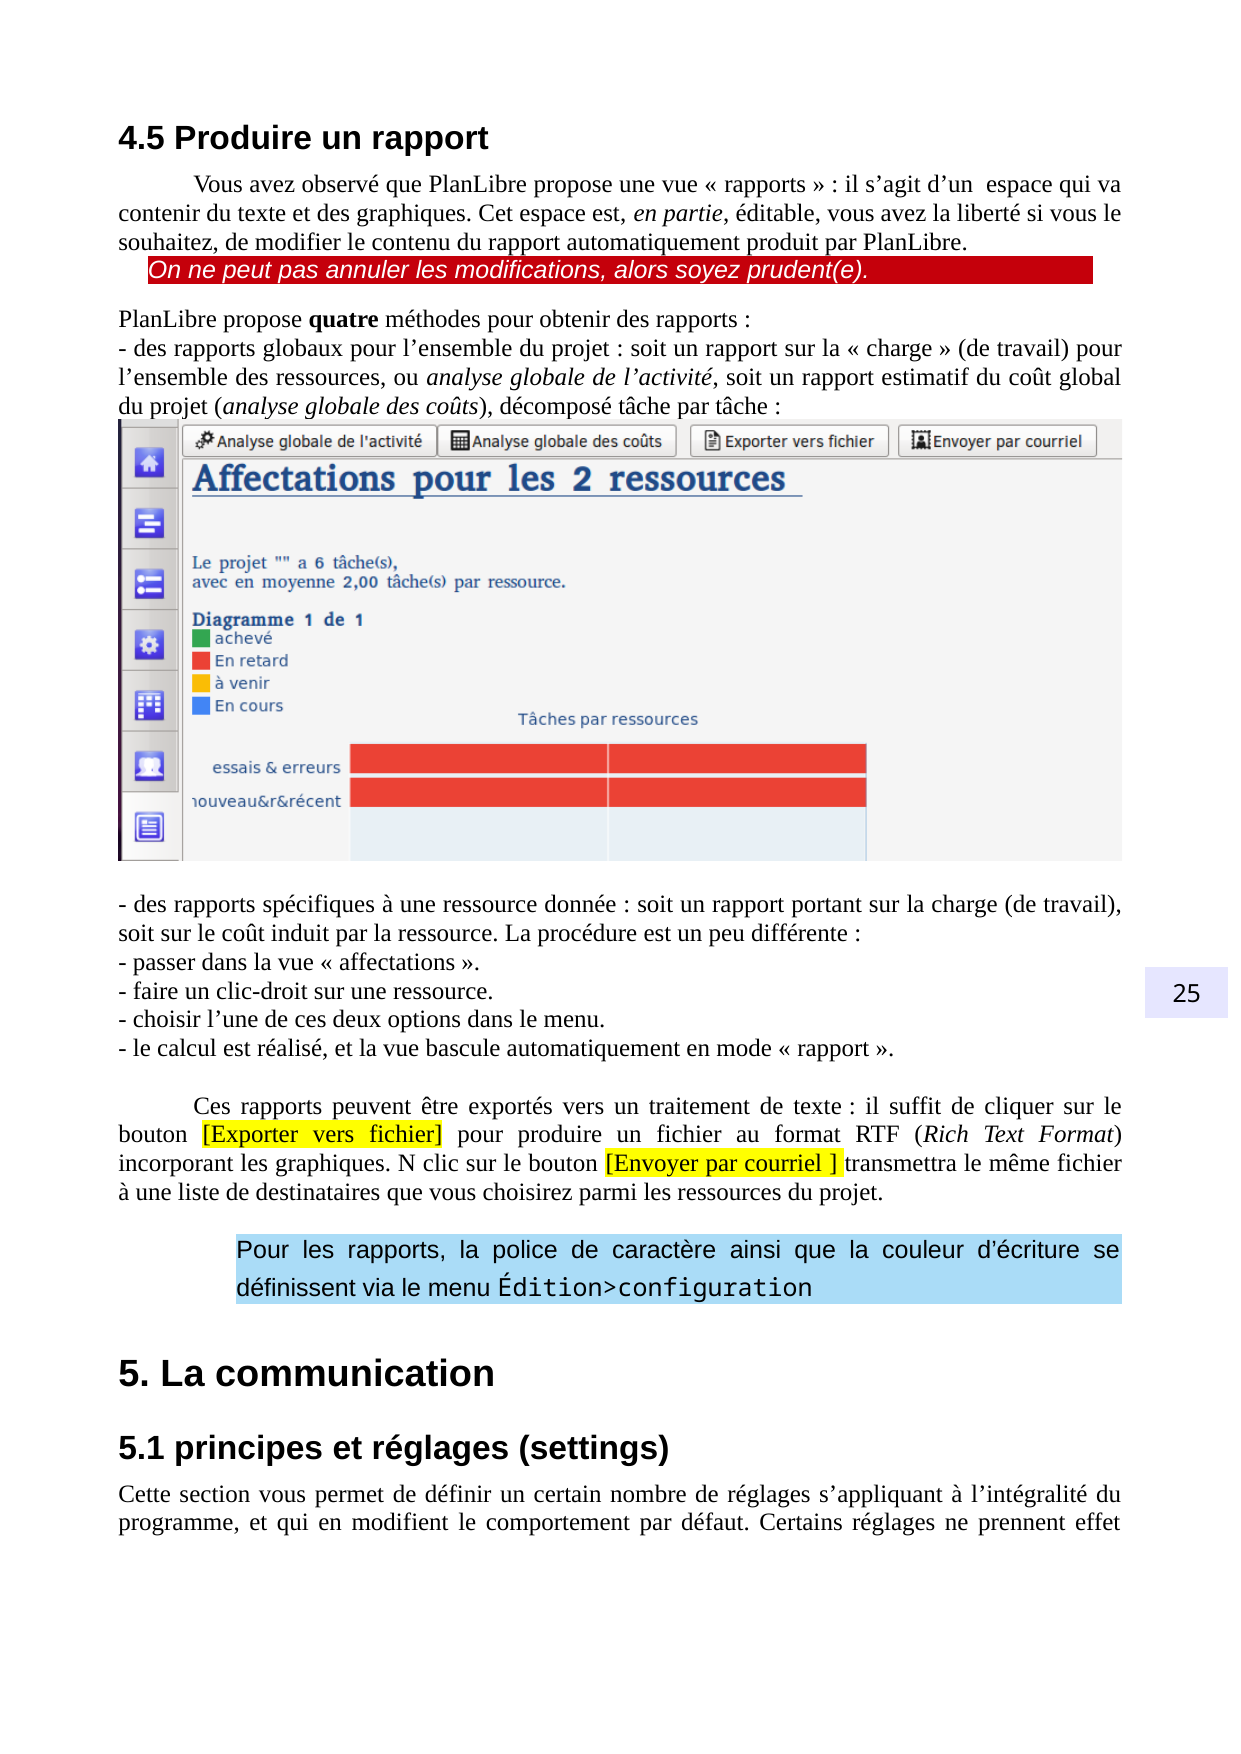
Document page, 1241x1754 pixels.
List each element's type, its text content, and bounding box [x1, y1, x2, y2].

text - passer dans la vue « affectations ». [118, 947, 1122, 976]
text - des rapports spécifiques à une ressource donnée : soit un rapport portant sur la charge (de travail), soit sur le coût induit par la ressource. La procédure est un peu différente : [118, 889, 1122, 947]
subtitle 5. La communication [118, 1351, 1122, 1394]
text - choisir l’une de ces deux options dans le menu. [118, 1004, 1122, 1033]
subtitle 4.5 Produire un rapport [118, 118, 1122, 157]
text Pour les rapports, la police de caractère ainsi que la couleur d’écriture se définissent via le menu Édition>configuration [236, 1234, 1122, 1304]
picture [118, 419, 1123, 861]
text On ne peut pas annuler les modifications, alors soyez prudent(e). [148, 256, 1093, 284]
text Vous avez observé que PlanLibre propose une vue « rapports » : il s’agit d’un espace qui va contenir du texte et des graphiques. Cet espace est, en partie, éditable, vous avez la liberté si vous le souhaitez, de modifier le contenu du rapport automatiquement produit par PlanLibre. [118, 169, 1122, 256]
text - des rapports globaux pour l’ensemble du projet : soit un rapport sur la « charge » (de travail) pour l’ensemble des ressources, ou analyse globale de l’activité, soit un rapport estimatif du coût global du projet (analyse globale des coûts), décomposé tâche par tâche : [118, 333, 1122, 419]
text - le calcul est réalisé, et la vue bascule automatiquement en mode « rapport ». [118, 1033, 1122, 1062]
subtitle 5.1 principes et réglages (settings) [118, 1427, 1122, 1466]
text PlanLibre propose quatre méthodes pour obtenir des rapports : [118, 304, 1122, 333]
text Cette section vous permet de définir un certain nombre de réglages s’appliquant à l’intégralité du programme, et qui en modifient le comportement par défaut. Certains réglages ne prennent effet [118, 1479, 1122, 1536]
text Ces rapports peuvent être exportés vers un traitement de texte : il suffit de cliquer sur le bouton [Exporter vers fichier] pour produire un fichier au format RTF (Rich Text Format) incorporant les graphiques. N clic sur le bouton [Envoyer par courriel ] transmettra le même fichier à une liste de destinataires que vous choisirez parmi les ressources du projet. [118, 1091, 1122, 1206]
text - faire un clic-droit sur une ressource. [118, 976, 1122, 1004]
